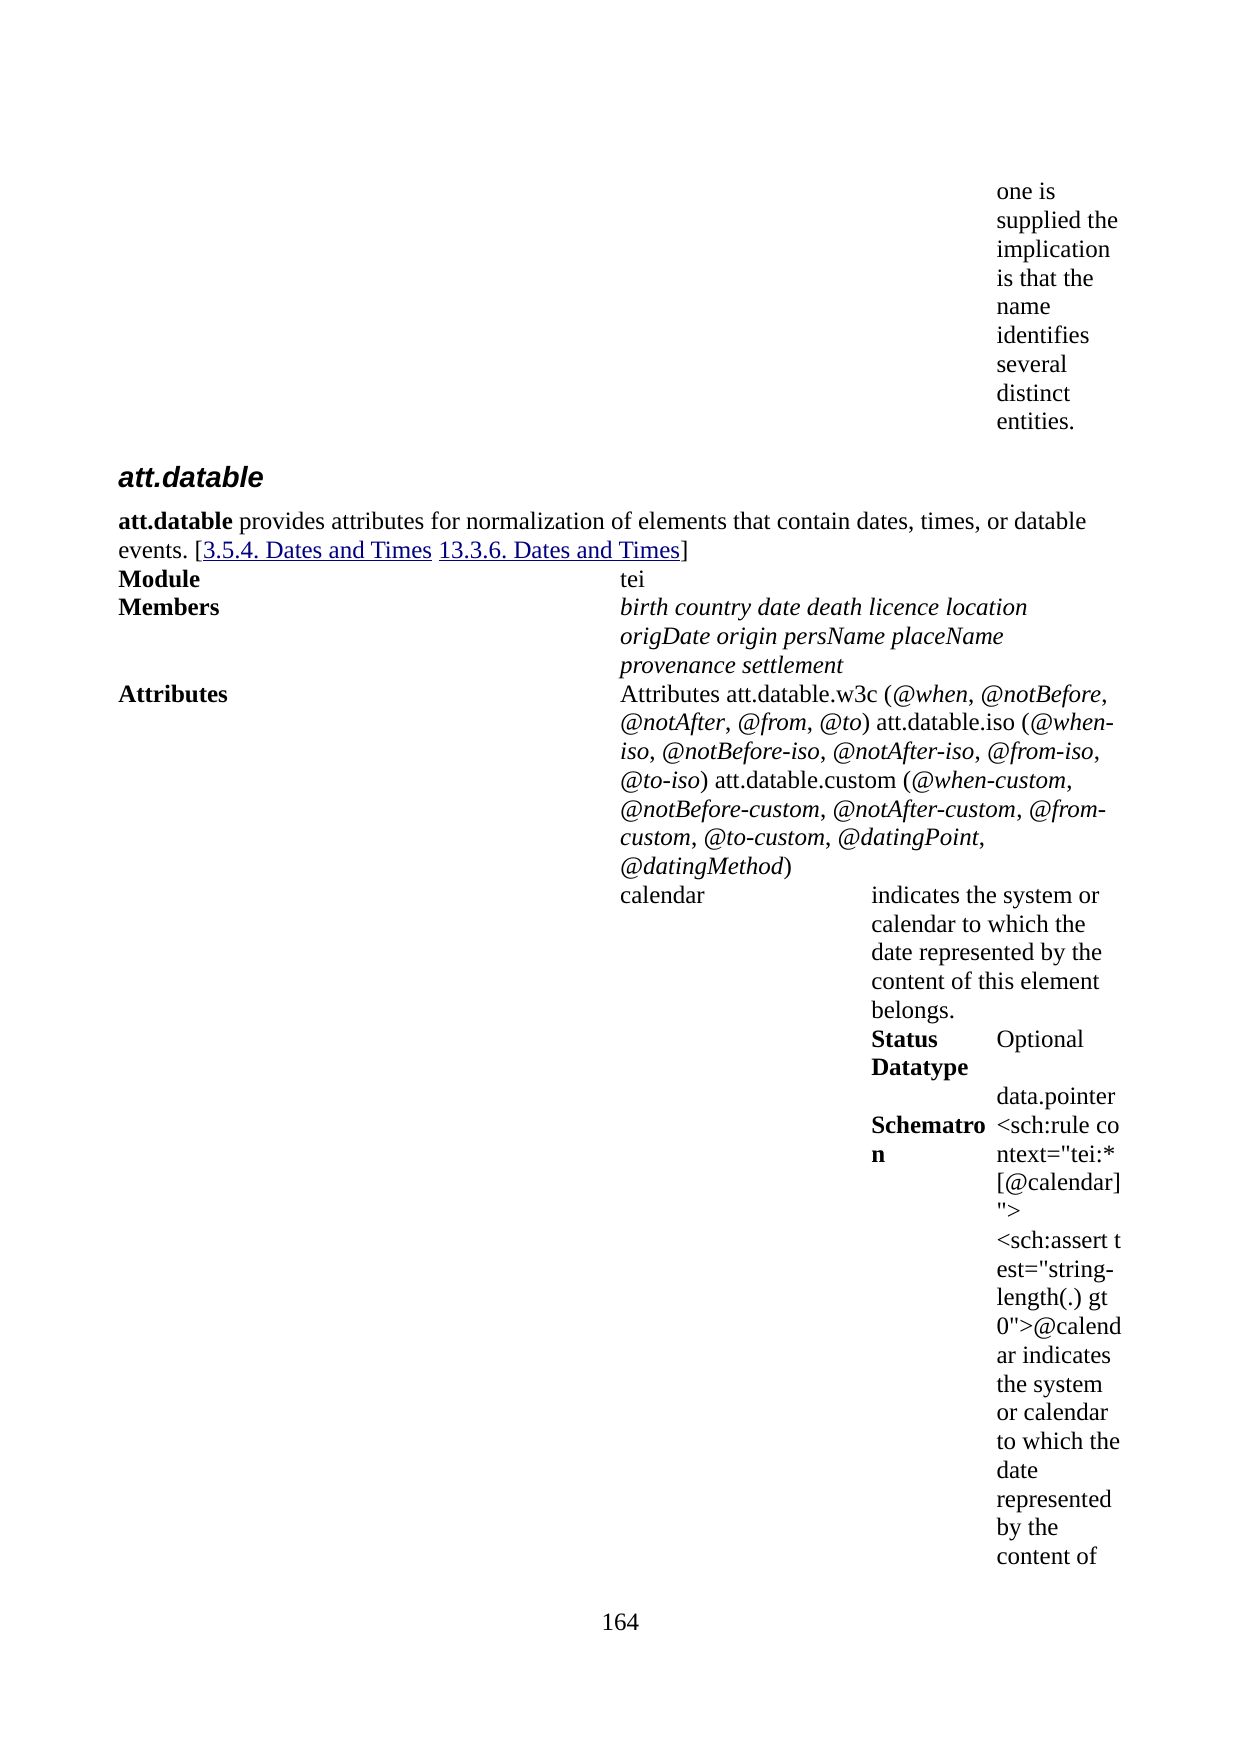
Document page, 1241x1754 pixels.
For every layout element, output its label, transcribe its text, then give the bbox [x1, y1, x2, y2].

table_cell Datatype [871, 1053, 996, 1110]
table_cell Module [118, 564, 620, 592]
table_header att.datable provides attributes for normalization of elements that contain dates, times, or datable events. [3.5.4. Dates and Times 13.3.6. Dates and Times] [118, 506, 1122, 564]
table_header Status [871, 1024, 996, 1052]
table_cell one is supplied the implication is that the name identifies several distinct entities. [996, 176, 1122, 435]
table_header calendar [620, 880, 871, 1570]
table_cell tei [620, 564, 1122, 592]
table_cell data.pointer [996, 1053, 1122, 1110]
table_header Optional [996, 1024, 1122, 1052]
table_cell Attributes att.datable.w3c (@when, @notBefore, @notAfter, @from, @to) att.datable.iso (@when-iso, @notBefore-iso, @notAfter-iso, @from-iso, @to-iso) att.datable.custom (@when-custom, @notBefore-custom, @notAfter-custom, @from-custom, @to-custom, @datingPoint, @datingMethod) [620, 679, 1122, 880]
table_cell birth country date death licence location origDate origin persName placeName provenance settlement [620, 593, 1122, 679]
table_cell Attributes [118, 679, 620, 1570]
subtitle att.datable [118, 460, 1122, 494]
table_cell [620, 176, 871, 435]
table_cell Schematron [871, 1110, 996, 1570]
table_cell [871, 176, 996, 435]
table_cell [118, 176, 620, 435]
table_cell Members [118, 593, 620, 679]
table_cell <sch:rule context="tei:*[@calendar]"> <sch:assert test="string-length(.) gt 0">@calendar indicates the system or calendar to which the date represented by the content of [996, 1110, 1122, 1570]
table_header indicates the system or calendar to which the date represented by the content of this element belongs. [871, 880, 1122, 1024]
